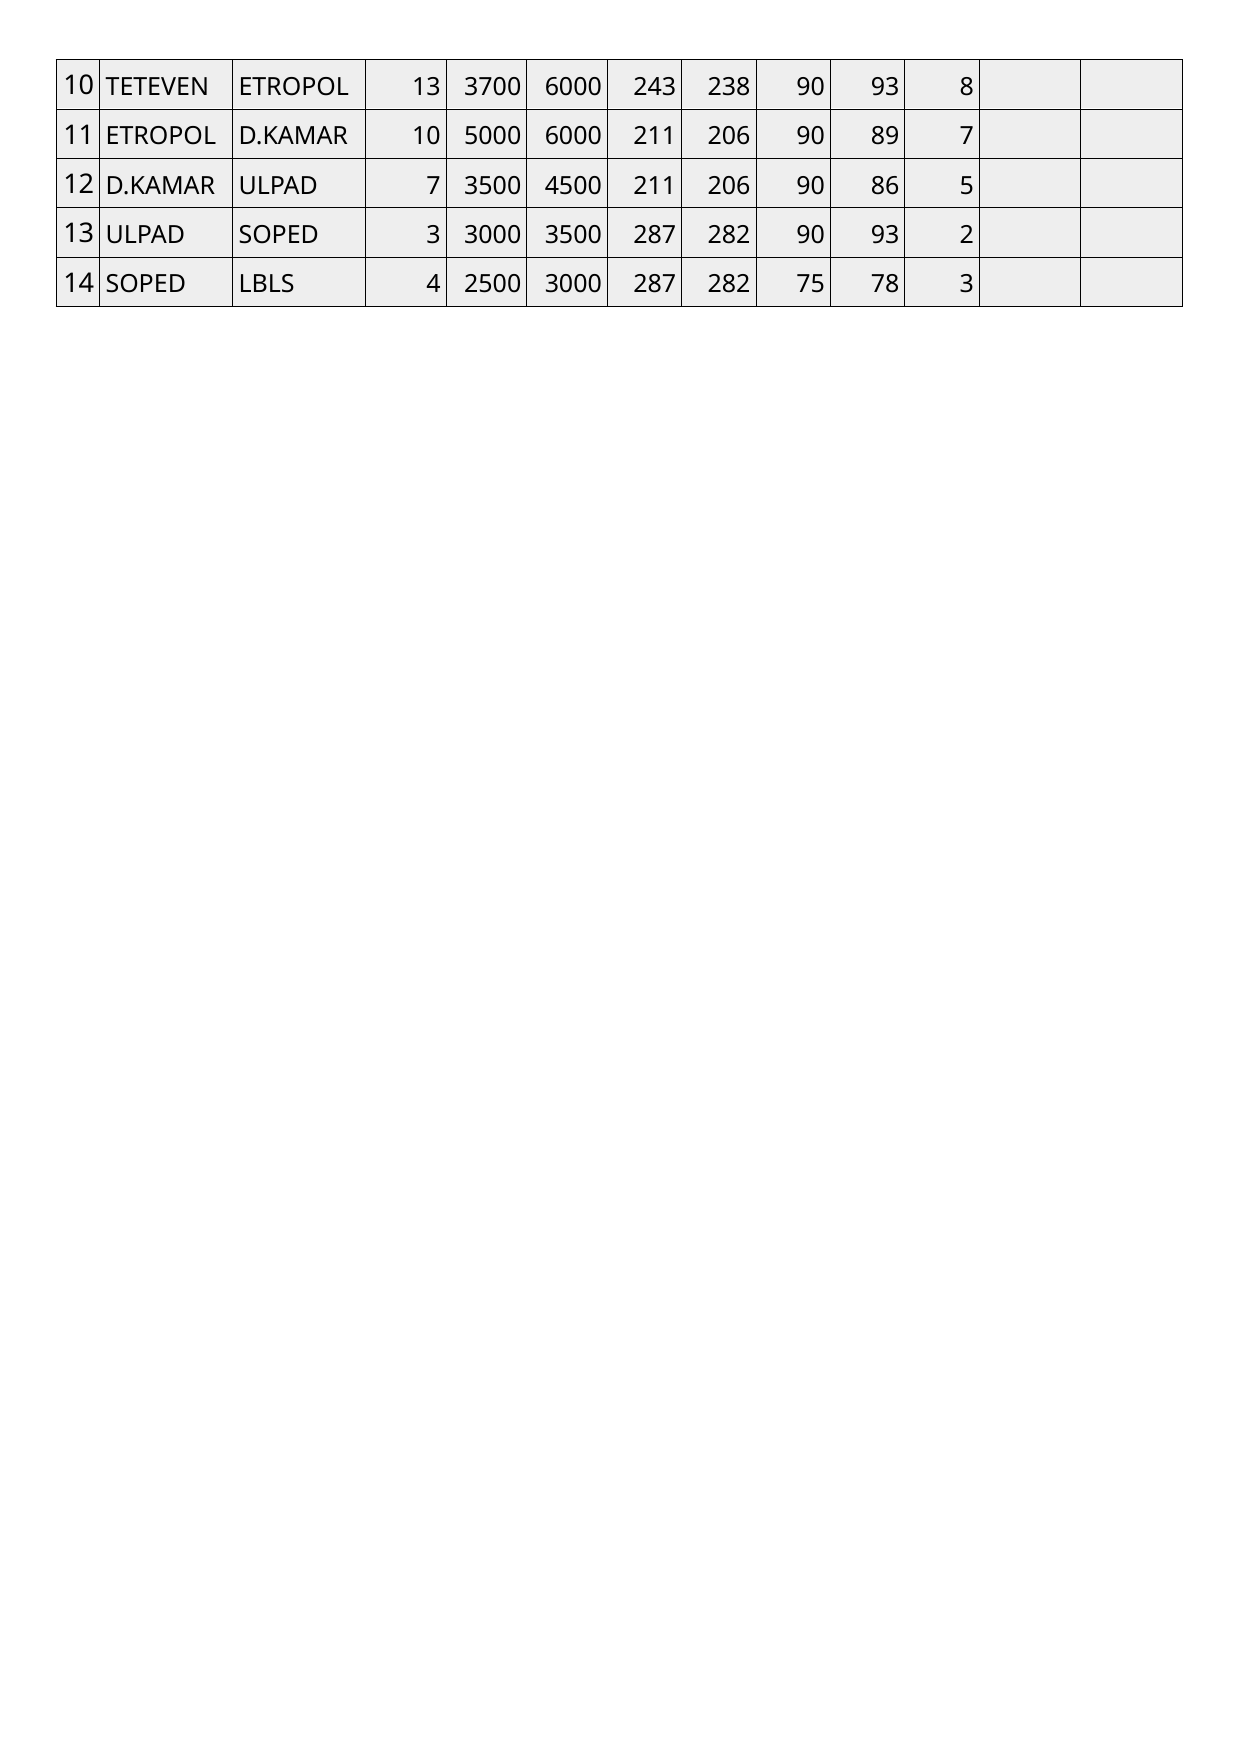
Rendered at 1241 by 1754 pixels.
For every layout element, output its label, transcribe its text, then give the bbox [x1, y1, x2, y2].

table_cell [980, 208, 1080, 257]
table_cell SOPED [100, 258, 232, 306]
table_cell 206 [682, 159, 756, 207]
table_cell ETROPOL [233, 60, 365, 108]
table_cell 3000 [447, 208, 526, 257]
table_cell 4500 [527, 159, 607, 207]
table_cell 90 [757, 159, 830, 207]
table_cell 90 [757, 110, 830, 158]
table_cell [1081, 208, 1182, 257]
table_cell 287 [608, 208, 681, 257]
table_cell 93 [831, 60, 904, 108]
table_cell 211 [608, 110, 681, 158]
table_cell D.KAMAR [100, 159, 232, 207]
table_cell 13 [57, 208, 99, 257]
table_cell 282 [682, 208, 756, 257]
table_cell 8 [905, 60, 979, 108]
table_cell 3700 [447, 60, 526, 108]
table_cell 2500 [447, 258, 526, 306]
table_cell 7 [905, 110, 979, 158]
table_cell [1081, 159, 1182, 207]
table_cell ULPAD [233, 159, 365, 207]
table_cell 3500 [527, 208, 607, 257]
table_cell 11 [57, 110, 99, 158]
table_cell 75 [757, 258, 830, 306]
table_cell 3 [366, 208, 446, 257]
table_cell [980, 258, 1080, 306]
table_cell 86 [831, 159, 904, 207]
table_cell 211 [608, 159, 681, 207]
table_cell ETROPOL [100, 110, 232, 158]
table_cell 93 [831, 208, 904, 257]
table_cell [980, 110, 1080, 158]
table_cell 282 [682, 258, 756, 306]
table_cell 10 [57, 60, 99, 108]
table_cell 6000 [527, 60, 607, 108]
table_cell ULPAD [100, 208, 232, 257]
table_cell 89 [831, 110, 904, 158]
table_cell [980, 60, 1080, 108]
table_cell 206 [682, 110, 756, 158]
table_cell 90 [757, 208, 830, 257]
table_cell TETEVEN [100, 60, 232, 108]
table_cell 3500 [447, 159, 526, 207]
table_cell 238 [682, 60, 756, 108]
table_cell [1081, 60, 1182, 108]
table_cell 78 [831, 258, 904, 306]
table_cell 287 [608, 258, 681, 306]
table_cell [1081, 110, 1182, 158]
table_cell 3 [905, 258, 979, 306]
table_cell D.KAMAR [233, 110, 365, 158]
table_cell 13 [366, 60, 446, 108]
table_cell 7 [366, 159, 446, 207]
table_cell 2 [905, 208, 979, 257]
table_cell 14 [57, 258, 99, 306]
table_cell LBLS [233, 258, 365, 306]
table_cell 6000 [527, 110, 607, 158]
table_cell SOPED [233, 208, 365, 257]
table_cell 90 [757, 60, 830, 108]
table_cell 5000 [447, 110, 526, 158]
table_cell 10 [366, 110, 446, 158]
table_cell 12 [57, 159, 99, 207]
table_cell [980, 159, 1080, 207]
table_cell 4 [366, 258, 446, 306]
table_cell 3000 [527, 258, 607, 306]
table_cell 243 [608, 60, 681, 108]
table_cell [1081, 258, 1182, 306]
table_cell 5 [905, 159, 979, 207]
